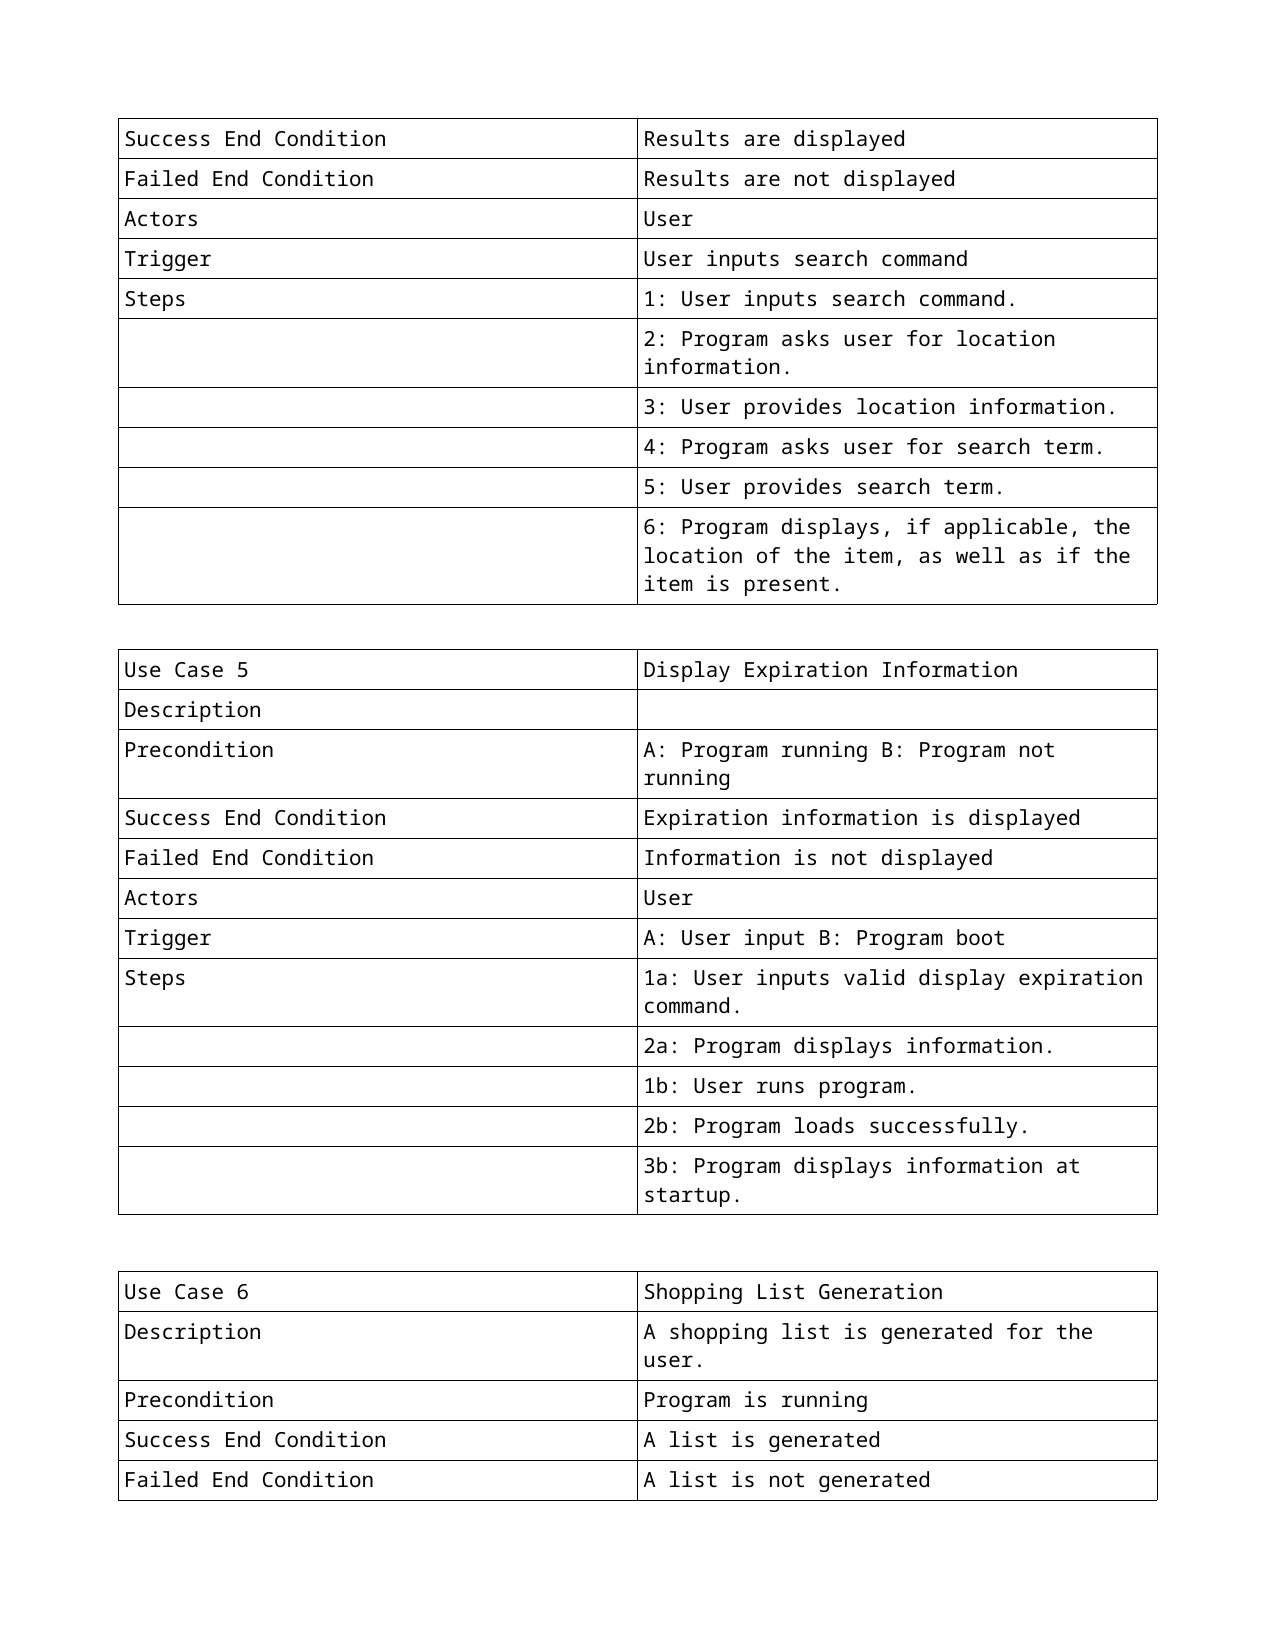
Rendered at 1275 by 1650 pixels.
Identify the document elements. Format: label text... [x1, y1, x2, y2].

table_cell A: Program running B: Program not running [638, 730, 1157, 797]
table_cell [119, 1147, 637, 1214]
table_cell 3b: Program displays information at startup. [638, 1147, 1157, 1214]
table_cell Description [119, 1312, 637, 1379]
table_cell Success End Condition [119, 799, 637, 837]
table_cell 1b: User runs program. [638, 1067, 1157, 1106]
table_cell Steps [119, 279, 637, 318]
table_cell Results are displayed [638, 119, 1157, 158]
table_cell Actors [119, 879, 637, 917]
table_cell 4: Program asks user for search term. [638, 428, 1157, 467]
table_cell Expiration information is displayed [638, 799, 1157, 837]
table_cell Failed End Condition [119, 159, 637, 198]
table_cell [119, 1107, 637, 1146]
table_cell Actors [119, 199, 637, 238]
table_cell 1: User inputs search command. [638, 279, 1157, 318]
table_cell Failed End Condition [119, 839, 637, 877]
table_cell User [638, 879, 1157, 917]
table_cell Program is running [638, 1381, 1157, 1419]
table_cell [638, 690, 1157, 729]
table_cell [119, 1067, 637, 1106]
table_cell 1a: User inputs valid display expiration command. [638, 959, 1157, 1026]
table_cell [119, 319, 637, 387]
table_cell [119, 428, 637, 467]
table_cell Information is not displayed [638, 839, 1157, 877]
table_header Display Expiration Information [638, 650, 1157, 689]
table_header Use Case 6 [119, 1272, 637, 1311]
table_cell A list is generated [638, 1421, 1157, 1459]
table_cell User inputs search command [638, 239, 1157, 278]
table_cell 2a: Program displays information. [638, 1027, 1157, 1066]
table_cell User [638, 199, 1157, 238]
table_cell Failed End Condition [119, 1461, 637, 1499]
table_cell 2b: Program loads successfully. [638, 1107, 1157, 1146]
table_cell Precondition [119, 1381, 637, 1419]
table_cell A shopping list is generated for the user. [638, 1312, 1157, 1379]
table_cell 5: User provides search term. [638, 468, 1157, 507]
table_cell Success End Condition [119, 119, 637, 158]
table_cell A list is not generated [638, 1461, 1157, 1499]
table_cell 6: Program displays, if applicable, the location of the item, as well as if the item is present. [638, 508, 1157, 603]
table_cell Trigger [119, 919, 637, 957]
table_cell Precondition [119, 730, 637, 797]
table_cell Success End Condition [119, 1421, 637, 1459]
table_cell Description [119, 690, 637, 729]
table_cell [119, 388, 637, 427]
table_header Use Case 5 [119, 650, 637, 689]
table_cell Steps [119, 959, 637, 1026]
table_cell A: User input B: Program boot [638, 919, 1157, 957]
table_cell Results are not displayed [638, 159, 1157, 198]
table_cell [119, 468, 637, 507]
table_cell 2: Program asks user for location information. [638, 319, 1157, 387]
table_cell [119, 508, 637, 603]
table_cell 3: User provides location information. [638, 388, 1157, 427]
table_cell [119, 1027, 637, 1066]
table_header Shopping List Generation [638, 1272, 1157, 1311]
table_cell Trigger [119, 239, 637, 278]
